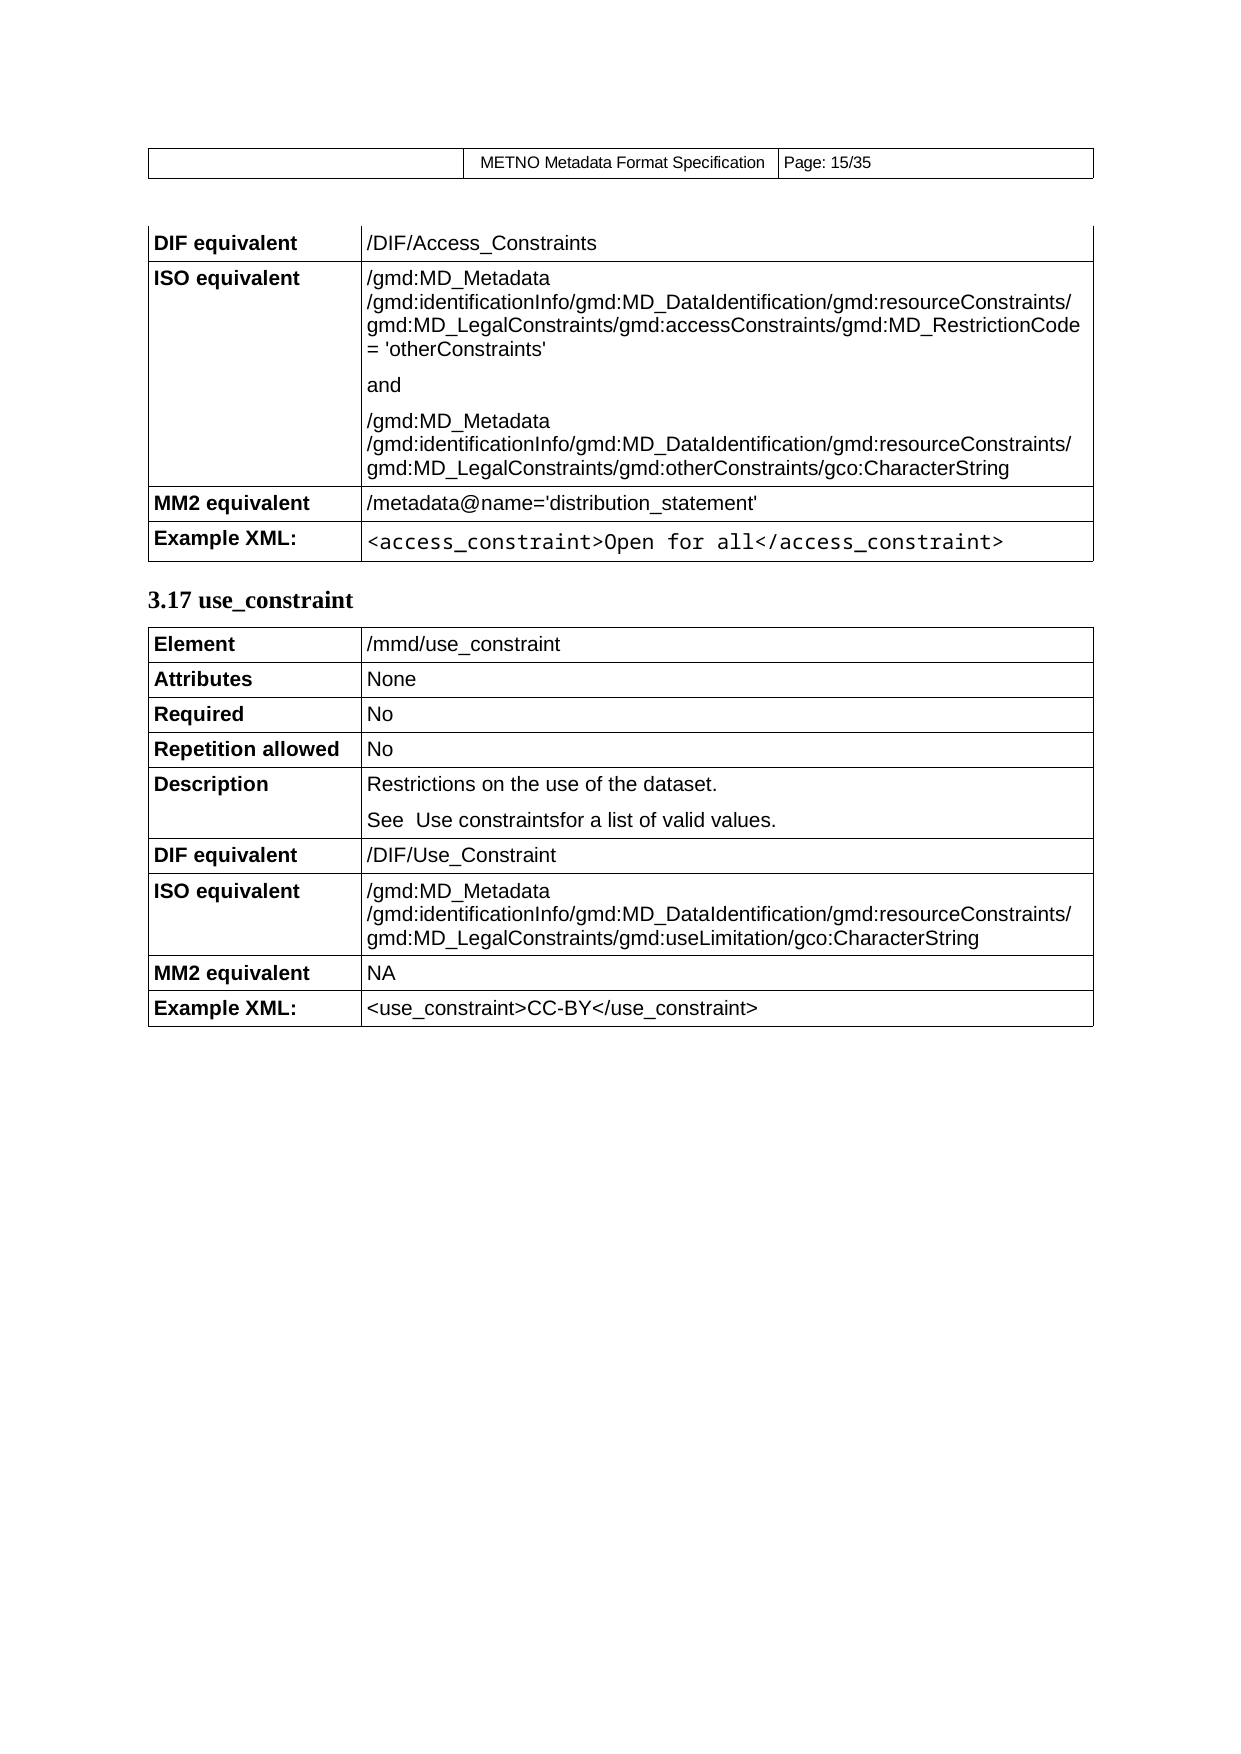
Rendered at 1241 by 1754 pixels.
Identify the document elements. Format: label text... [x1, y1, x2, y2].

table_cell /gmd:MD_Metadata /gmd:identificationInfo/gmd:MD_DataIdentification/gmd:resourceConstraints/gmd:MD_LegalConstraints/gmd:accessConstraints/gmd:MD_RestrictionCode = 'otherConstraints' and /gmd:MD_Metadata /gmd:identificationInfo/gmd:MD_DataIdentification/gmd:resourceConstraints/gmd:MD_LegalConstraints/gmd:otherConstraints/gco:CharacterString [362, 262, 1093, 486]
table_cell /DIF/Access_Constraints [362, 226, 1093, 261]
table_cell ISO equivalent [149, 262, 361, 486]
table_cell None [362, 663, 1093, 697]
table_cell <use_constraint>CC-BY</use_constraint> [362, 991, 1093, 1026]
table_cell /metadata@name='distribution_statement' [362, 487, 1093, 521]
table_cell Required [149, 698, 361, 732]
table_cell ISO equivalent [149, 874, 361, 955]
table_cell DIF equivalent [149, 839, 361, 873]
table_cell <access_constraint>Open for all</access_constraint> [362, 522, 1093, 561]
table_cell Attributes [149, 663, 361, 697]
table_cell MM2 equivalent [149, 956, 361, 990]
table_header /mmd/use_constraint [362, 628, 1093, 662]
table_cell MM2 equivalent [149, 487, 361, 521]
table_cell Restrictions on the use of the dataset. See Use constraintsfor a list of valid values. [362, 768, 1093, 838]
table_cell Repetition allowed [149, 733, 361, 767]
subtitle use_constraint [148, 586, 1093, 614]
table_cell NA [362, 956, 1093, 990]
table_cell /gmd:MD_Metadata /gmd:identificationInfo/gmd:MD_DataIdentification/gmd:resourceConstraints/gmd:MD_LegalConstraints/gmd:useLimitation/gco:CharacterString [362, 874, 1093, 955]
table_cell /DIF/Use_Constraint [362, 839, 1093, 873]
table_cell No [362, 733, 1093, 767]
table_cell Description [149, 768, 361, 838]
table_cell Example XML: [149, 522, 361, 561]
table_cell DIF equivalent [149, 226, 361, 261]
table_cell Example XML: [149, 991, 361, 1026]
table_header Element [149, 628, 361, 662]
table_cell No [362, 698, 1093, 732]
